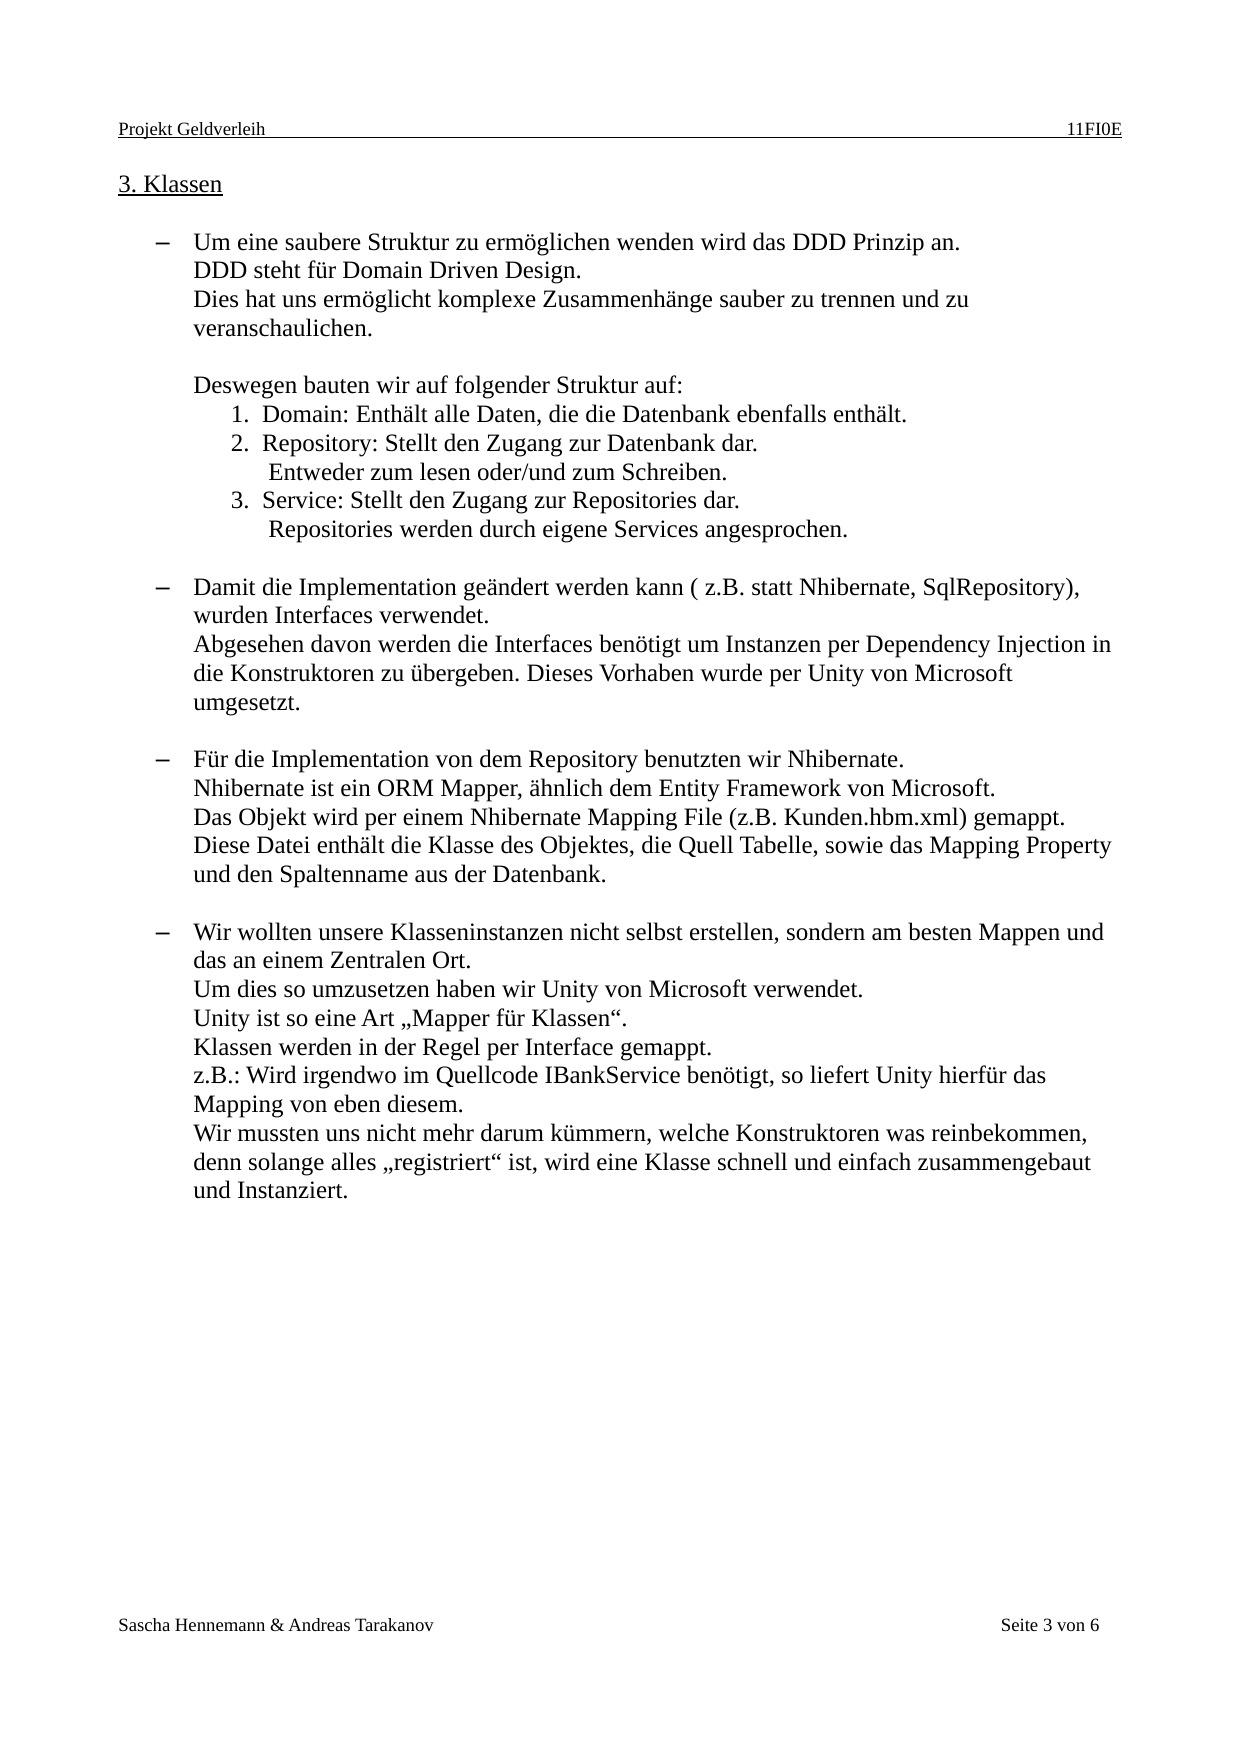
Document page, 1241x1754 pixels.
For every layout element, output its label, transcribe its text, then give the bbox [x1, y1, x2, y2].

list Unity ist so eine Art „Mapper für Klassen“. [156, 1003, 1122, 1032]
list Um dies so umzusetzen haben wir Unity von Microsoft verwendet. [156, 974, 1122, 1003]
list Klassen werden in der Regel per Interface gemappt. [156, 1032, 1122, 1060]
list Damit die Implementation geändert werden kann ( z.B. statt Nhibernate, SqlRepository), wurden Interfaces verwendet. [156, 572, 1122, 629]
list Wir wollten unsere Klasseninstanzen nicht selbst erstellen, sondern am besten Mappen und das an einem Zentralen Ort. [156, 917, 1122, 974]
list Dies hat uns ermöglicht komplexe Zusammenhänge sauber zu trennen und zu veranschaulichen. [156, 284, 1122, 342]
list z.B.: Wird irgendwo im Quellcode IBankService benötigt, so liefert Unity hierfür das Mapping von eben diesem. [156, 1060, 1122, 1118]
list Für die Implementation von dem Repository benutzten wir Nhibernate. [156, 744, 1122, 773]
list Wir mussten uns nicht mehr darum kümmern, welche Konstruktoren was reinbekommen, denn solange alles „registriert“ ist, wird eine Klasse schnell und einfach zusammengebaut und Instanziert. [156, 1118, 1122, 1204]
list 2. Repository: Stellt den Zugang zur Datenbank dar. [193, 428, 1122, 457]
list Repositories werden durch eigene Services angesprochen. [231, 514, 1122, 543]
list Entweder zum lesen oder/und zum Schreiben. [231, 457, 1122, 485]
list Das Objekt wird per einem Nhibernate Mapping File (z.B. Kunden.hbm.xml) gemappt. Diese Datei enthält die Klasse des Objektes, die Quell Tabelle, sowie das Mapping Property und den Spaltenname aus der Datenbank. [156, 802, 1122, 888]
list Abgesehen davon werden die Interfaces benötigt um Instanzen per Dependency Injection in die Konstruktoren zu übergeben. Dieses Vorhaben wurde per Unity von Microsoft umgesetzt. [156, 629, 1122, 715]
list DDD steht für Domain Driven Design. [156, 255, 1122, 284]
text 3. Klassen [118, 169, 1122, 198]
list 1. Domain: Enthält alle Daten, die die Datenbank ebenfalls enthält. [193, 399, 1122, 428]
list Deswegen bauten wir auf folgender Struktur auf: [156, 370, 1122, 399]
list 3. Service: Stellt den Zugang zur Repositories dar. [193, 485, 1122, 514]
list Nhibernate ist ein ORM Mapper, ähnlich dem Entity Framework von Microsoft. [156, 773, 1122, 802]
list Um eine saubere Struktur zu ermöglichen wenden wird das DDD Prinzip an. [156, 227, 1122, 255]
